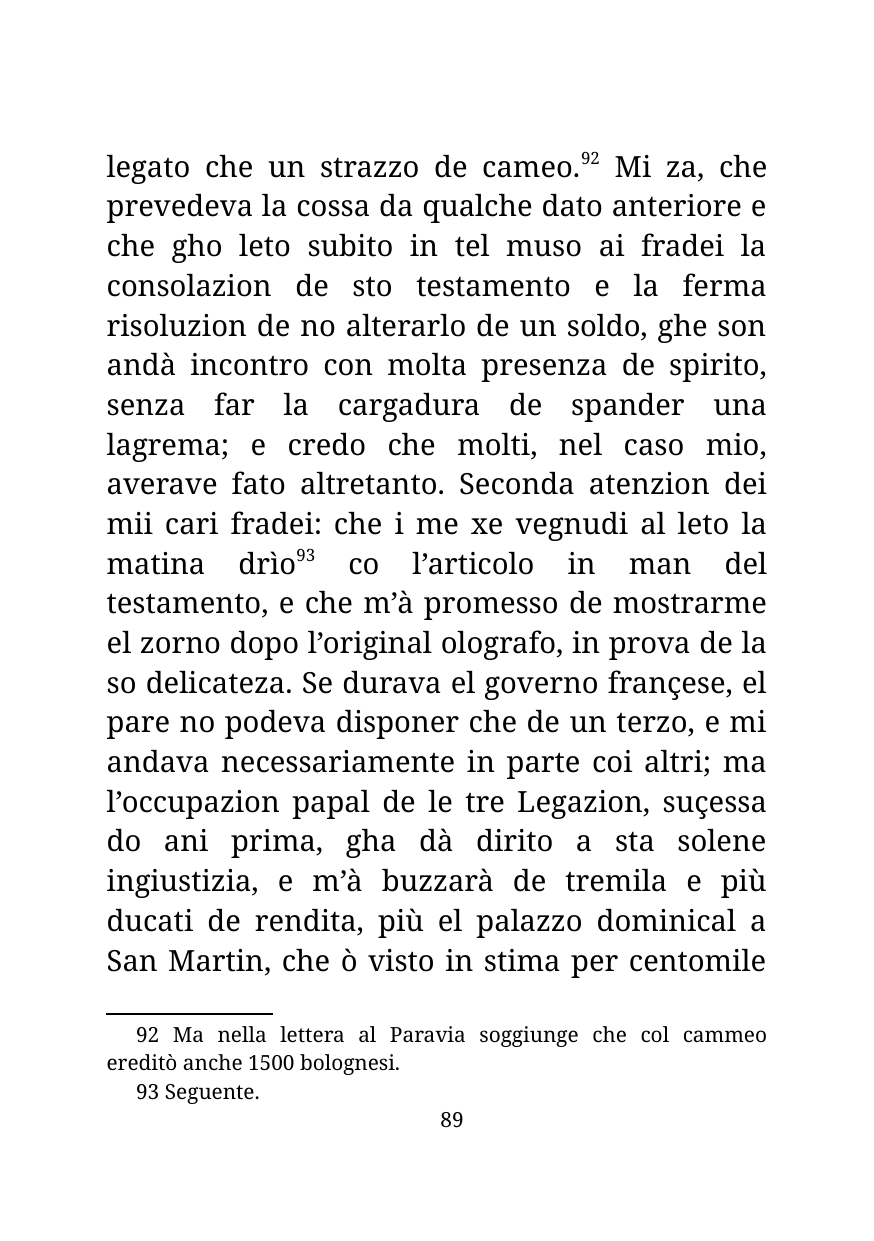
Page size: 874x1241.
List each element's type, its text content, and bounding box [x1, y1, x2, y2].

text Seguente. [106, 1077, 768, 1105]
text Ma nella lettera al Paravia soggiunge che col cammeo ereditò anche 1500 bolognesi. [106, 1020, 768, 1077]
text legato che un strazzo de cameo. Mi za, che prevedeva la cossa da qualche dato anteriore e che gho leto subito in tel muso ai fradei la consolazion de sto testamento e la ferma risoluzion de no alterarlo de un soldo, ghe son andà incontro con molta presenza de spirito, senza far la cargadura de spander una lagrema; e credo che molti, nel caso mio, averave fato altretanto. Seconda atenzion dei mii cari fradei: che i me xe vegnudi al leto la matina drìo co l’articolo in man del testamento, e che m’à promesso de mostrarme el zorno dopo l’original olografo, in prova de la so delicateza. Se durava el governo françese, el pare no podeva disponer che de un terzo, e mi andava necessariamente in parte coi altri; ma l’occupazion papal de le tre Legazion, suçessa do ani prima, gha dà dirito a sta solene ingiustizia, e m’à buzzarà de tremila e più ducati de rendita, più el palazzo dominical a San Martin, che ò visto in stima per centomile [106, 146, 768, 979]
